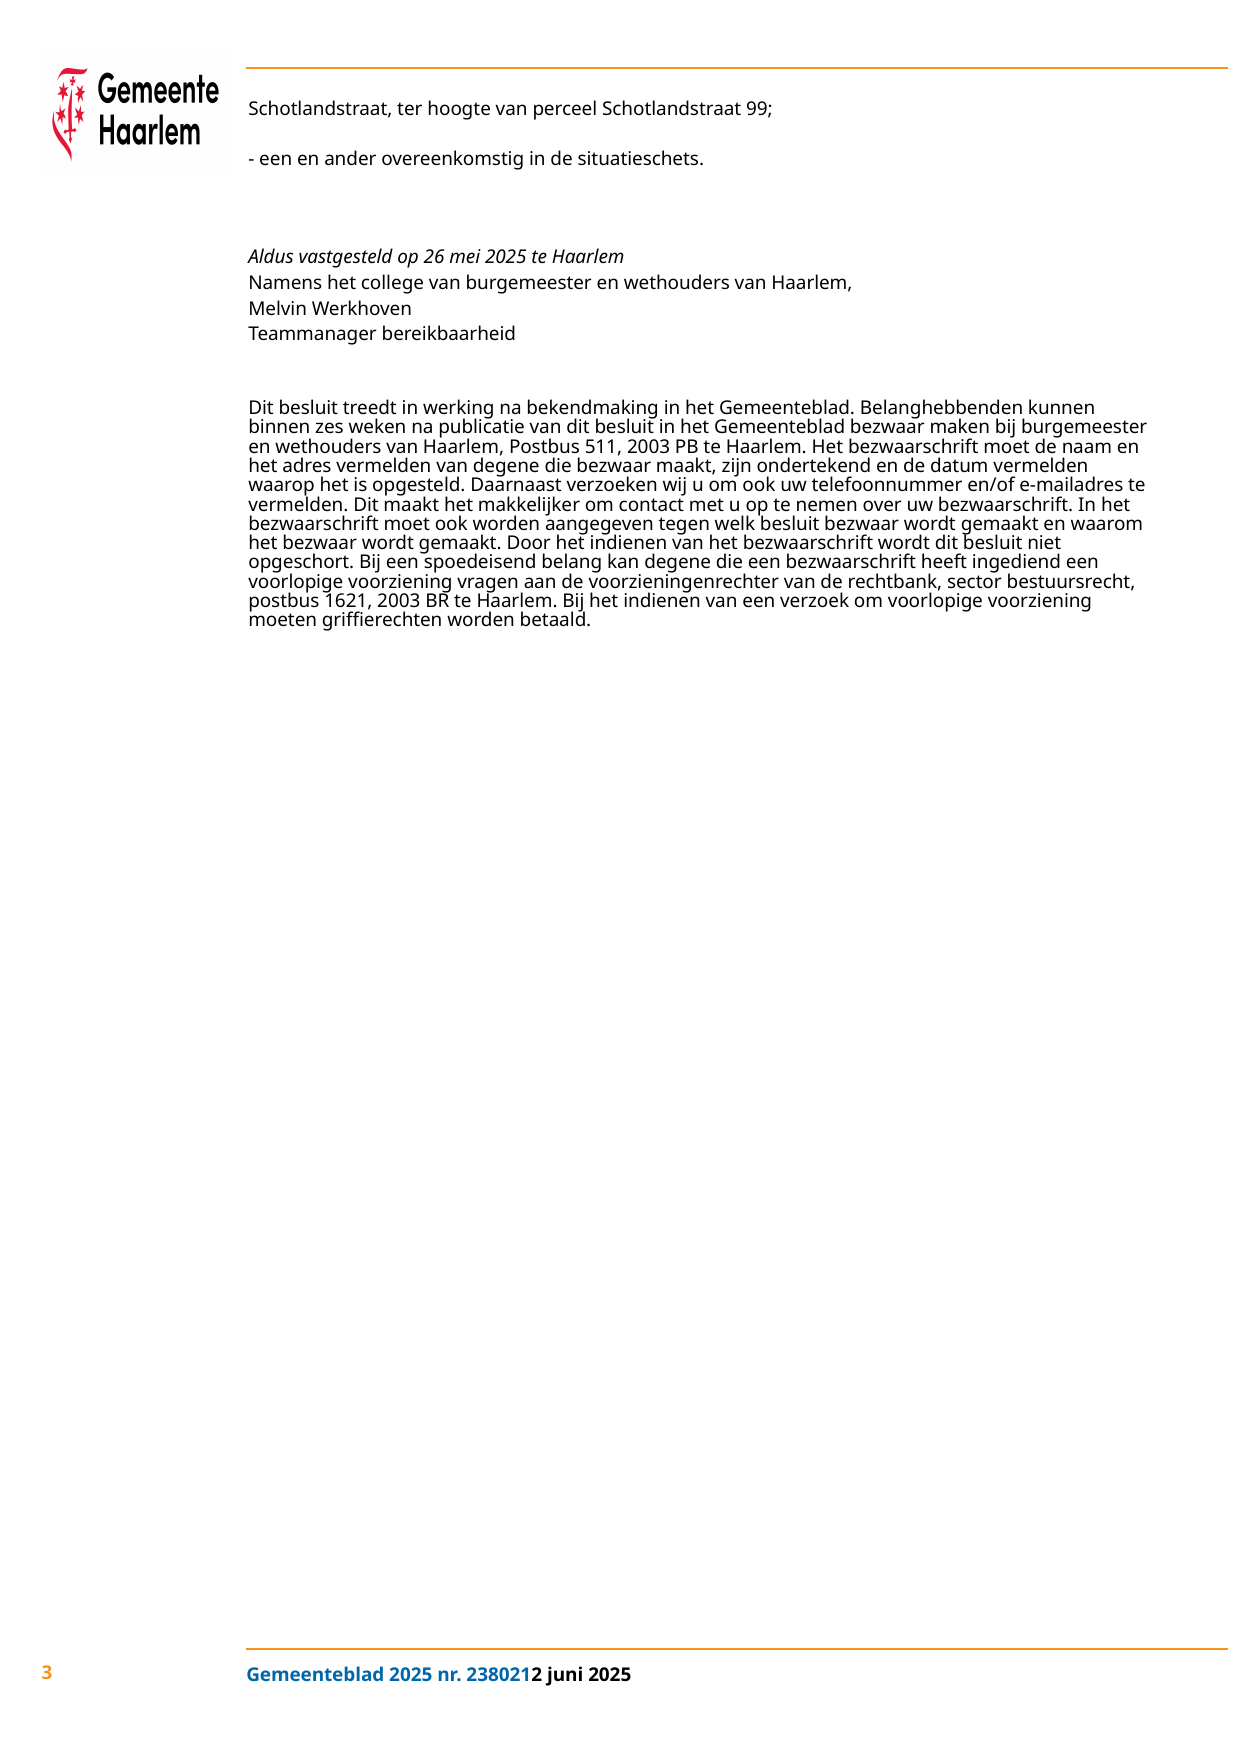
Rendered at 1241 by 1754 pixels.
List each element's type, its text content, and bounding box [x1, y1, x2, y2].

picture [41, 47, 231, 172]
text - een en ander overeenkomstig in de situatieschets. [248, 145, 1152, 171]
text Melvin Werkhoven [248, 295, 1152, 321]
text Dit besluit treedt in werking na bekendmaking in het Gemeenteblad. Belanghebbenden kunnen binnen zes weken na publicatie van dit besluit in het Gemeenteblad bezwaar maken bij burgemeester en wethouders van Haarlem, Postbus 511, 2003 PB te Haarlem. Het bezwaarschrift moet de naam en het adres vermelden van degene die bezwaar maakt, zijn ondertekend en de datum vermelden waarop het is opgesteld. Daarnaast verzoeken wij u om ook uw telefoonnummer en/of e-mailadres te vermelden. Dit maakt het makkelijker om contact met u op te nemen over uw bezwaarschrift. In het bezwaarschrift moet ook worden aangegeven tegen welk besluit bezwaar wordt gemaakt en waarom het bezwaar wordt gemaakt. Door het indienen van het bezwaarschrift wordt dit besluit niet opgeschort. Bij een spoedeisend belang kan degene die een bezwaarschrift heeft ingediend een voorlopige voorziening vragen aan de voorzieningenrechter van de rechtbank, sector bestuursrecht, postbus 1621, 2003 BR te Haarlem. Bij het indienen van een verzoek om voorlopige voorziening moeten griffierechten worden betaald. [248, 399, 1152, 631]
text Schotlandstraat, ter hoogte van perceel Schotlandstraat 99; [248, 95, 1152, 121]
text Aldus vastgesteld op 26 mei 2025 te Haarlem [248, 243, 1152, 269]
text Teammanager bereikbaarheid [248, 321, 1152, 346]
text Namens het college van burgemeester en wethouders van Haarlem, [248, 269, 1152, 295]
